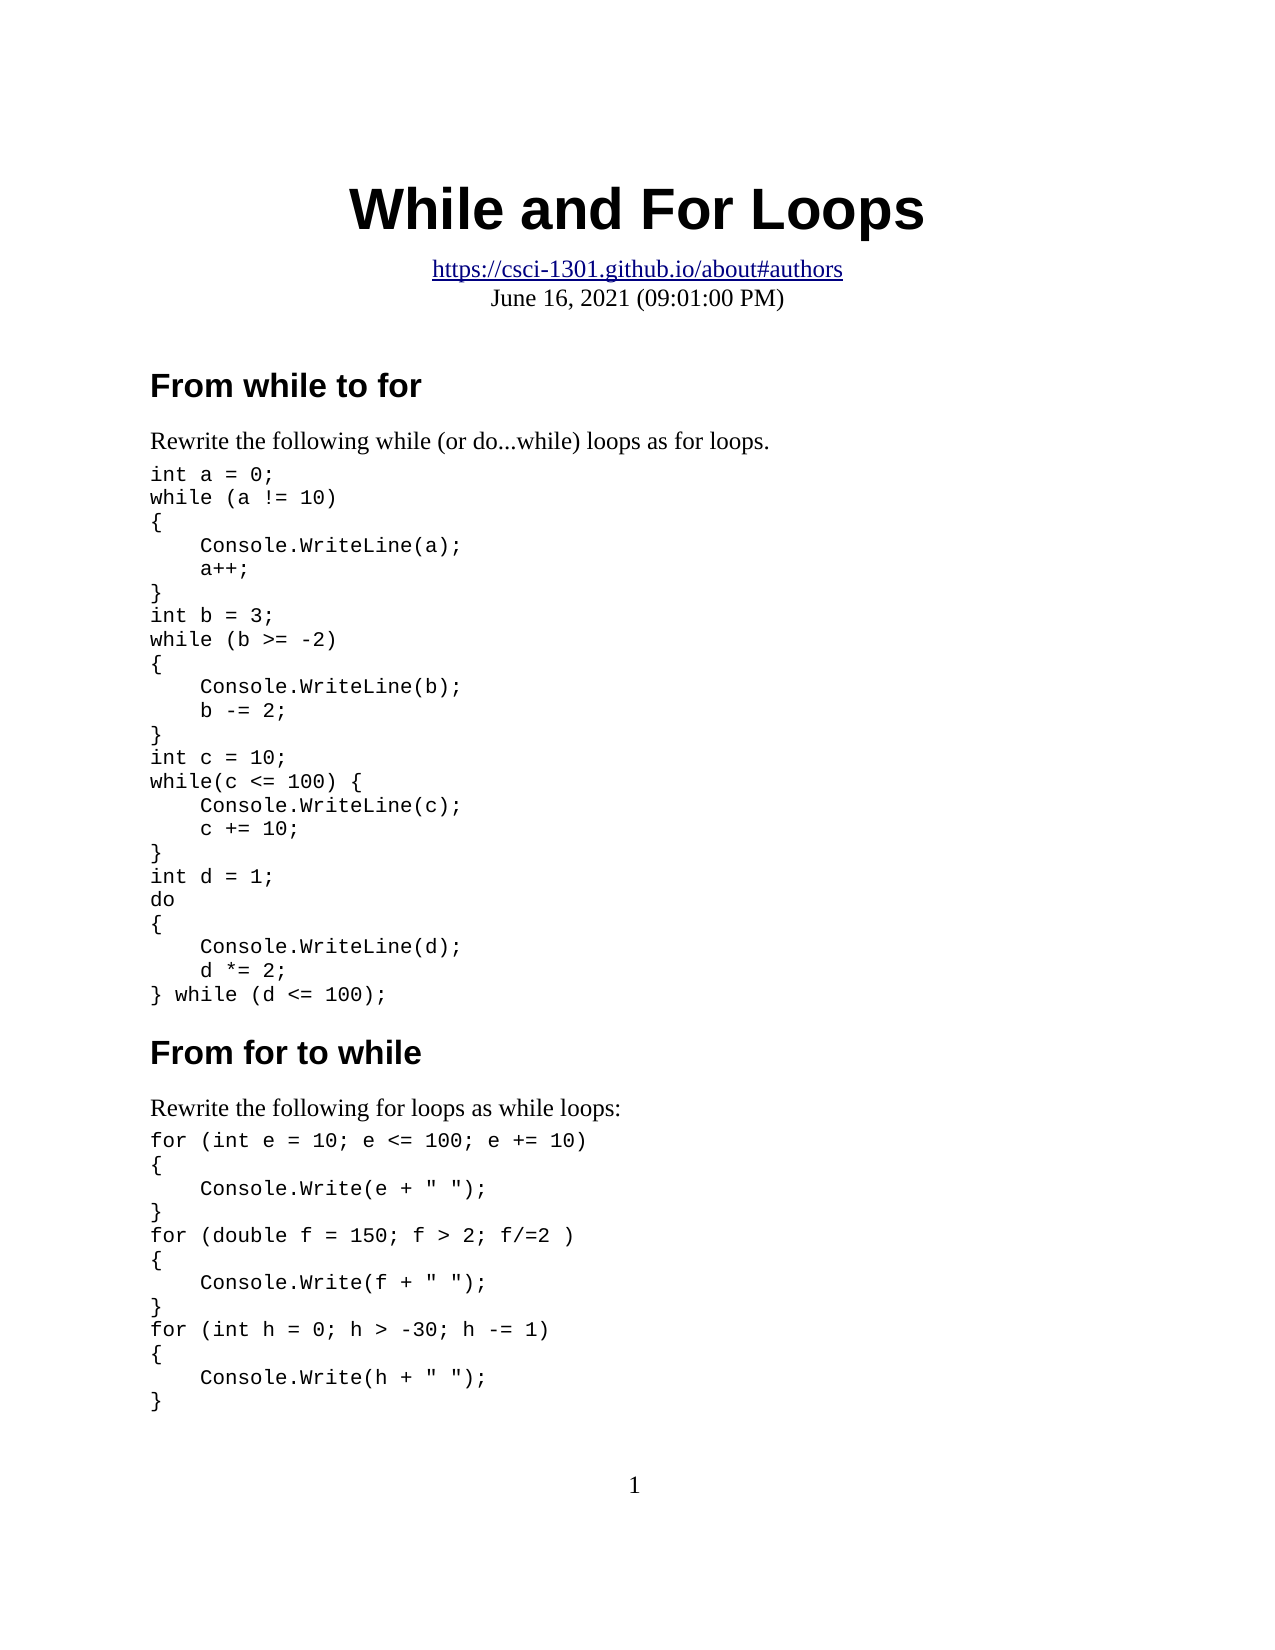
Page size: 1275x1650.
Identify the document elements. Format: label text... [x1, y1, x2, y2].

text int c = 10; [150, 747, 1125, 771]
text for (int e = 10; e <= 100; e += 10) [150, 1130, 1125, 1154]
text int d = 1; [150, 866, 1125, 889]
subtitle From while to for [150, 366, 1125, 404]
text while(c <= 100) { [150, 771, 1125, 795]
text for (double f = 150; f > 2; f/=2 ) [150, 1225, 1125, 1248]
subtitle From for to while [150, 1032, 1125, 1071]
text while (a != 10) [150, 487, 1125, 511]
text June 16, 2021 (09:01:00 PM) [150, 283, 1125, 312]
text Rewrite the following for loops as while loops: [150, 1093, 1125, 1121]
text { [150, 1248, 1125, 1272]
text } [150, 1296, 1125, 1319]
text while (b >= -2) [150, 629, 1125, 653]
text int a = 0; [150, 464, 1125, 487]
text } [150, 842, 1125, 866]
text } [150, 582, 1125, 606]
text { [150, 511, 1125, 534]
text int b = 3; [150, 606, 1125, 629]
text d *= 2; [150, 960, 1125, 984]
text Console.WriteLine(a); [150, 534, 1125, 558]
text Console.Write(f + " "); [150, 1272, 1125, 1296]
text Console.Write(e + " "); [150, 1178, 1125, 1201]
text Console.WriteLine(c); [150, 795, 1125, 818]
text } [150, 724, 1125, 747]
text for (int h = 0; h > -30; h -= 1) [150, 1319, 1125, 1343]
text Console.Write(h + " "); [150, 1367, 1125, 1390]
text } while (d <= 100); [150, 984, 1125, 1007]
text b -= 2; [150, 700, 1125, 724]
text } [150, 1390, 1125, 1414]
text { [150, 1343, 1125, 1367]
text { [150, 653, 1125, 676]
text Rewrite the following while (or do...while) loops as for loops. [150, 426, 1125, 455]
text Console.WriteLine(b); [150, 676, 1125, 700]
text do [150, 889, 1125, 913]
text } [150, 1201, 1125, 1225]
text c += 10; [150, 818, 1125, 842]
text { [150, 913, 1125, 937]
title While and For Loops [150, 175, 1125, 242]
text a++; [150, 558, 1125, 582]
text https://csci-1301.github.io/about#authors [150, 254, 1125, 283]
text Console.WriteLine(d); [150, 937, 1125, 960]
text { [150, 1154, 1125, 1178]
